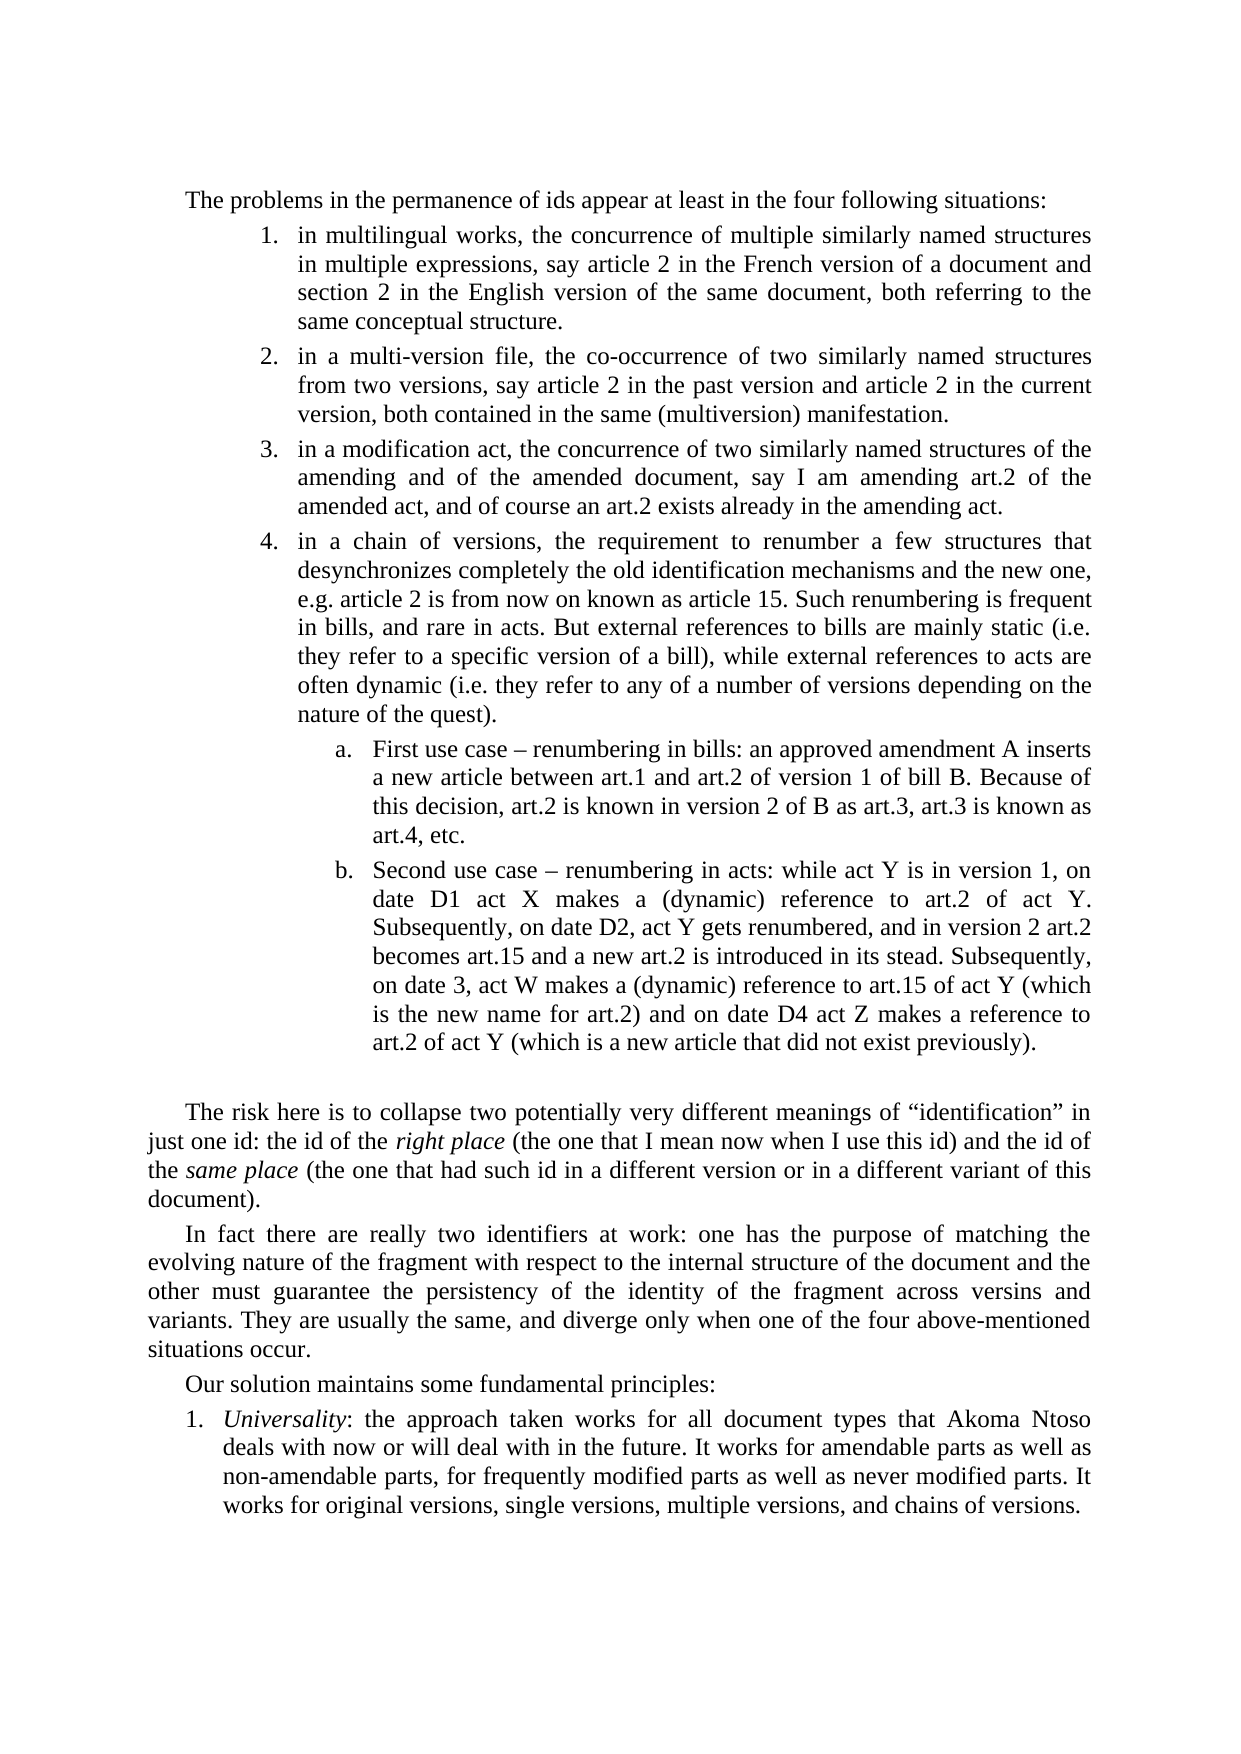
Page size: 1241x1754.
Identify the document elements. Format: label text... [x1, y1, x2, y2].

list Universality: the approach taken works for all document types that Akoma Ntoso deals with now or will deal with in the future. It works for amendable parts as well as non-amendable parts, for frequently modified parts as well as never modified parts. It works for original versions, single versions, multiple versions, and chains of versions. [185, 1404, 1092, 1519]
text Our solution maintains some fundamental principles: [148, 1369, 1092, 1397]
list in a chain of versions, the requirement to renumber a few structures that desynchronizes completely the old identification mechanisms and the new one, e.g. article 2 is from now on known as article 15. Such renumbering is frequent in bills, and rare in acts. But external references to bills are mainly static (i.e. they refer to a specific version of a bill), while external references to acts are often dynamic (i.e. they refer to any of a number of versions depending on the nature of the quest). [260, 526, 1092, 727]
text In fact there are really two identifiers at work: one has the purpose of matching the evolving nature of the fragment with respect to the internal structure of the document and the other must guarantee the persistency of the identity of the fragment across versins and variants. They are usually the same, and diverge only when one of the four above-mentioned situations occur. [148, 1219, 1092, 1362]
list in a modification act, the concurrence of two similarly named structures of the amending and of the amended document, say I am amending art.2 of the amended act, and of course an art.2 exists already in the amending act. [260, 434, 1092, 520]
list in multilingual works, the concurrence of multiple similarly named structures in multiple expressions, say article 2 in the French version of a document and section 2 in the English version of the same document, both referring to the same conceptual structure. [260, 220, 1092, 335]
list First use case – renumbering in bills: an approved amendment A inserts a new article between art.1 and art.2 of version 1 of bill B. Because of this decision, art.2 is known in version 2 of B as art.3, art.3 is known as art.4, etc. [335, 734, 1092, 849]
text The problems in the permanence of ids appear at least in the four following situations: [148, 185, 1092, 214]
list in a multi-version file, the co-occurrence of two similarly named structures from two versions, say article 2 in the past version and article 2 in the current version, both contained in the same (multiversion) manifestation. [260, 341, 1092, 427]
text The risk here is to collapse two potentially very different meanings of “identification” in just one id: the id of the right place (the one that I mean now when I use this id) and the id of the same place (the one that had such id in a different version or in a different variant of this document). [148, 1097, 1092, 1212]
list Second use case – renumbering in acts: while act Y is in version 1, on date D1 act X makes a (dynamic) reference to art.2 of act Y. Subsequently, on date D2, act Y gets renumbered, and in version 2 art.2 becomes art.15 and a new art.2 is introduced in its stead. Subsequently, on date 3, act W makes a (dynamic) reference to art.15 of act Y (which is the new name for art.2) and on date D4 act Z makes a reference to art.2 of act Y (which is a new article that did not exist previously). [335, 855, 1092, 1056]
